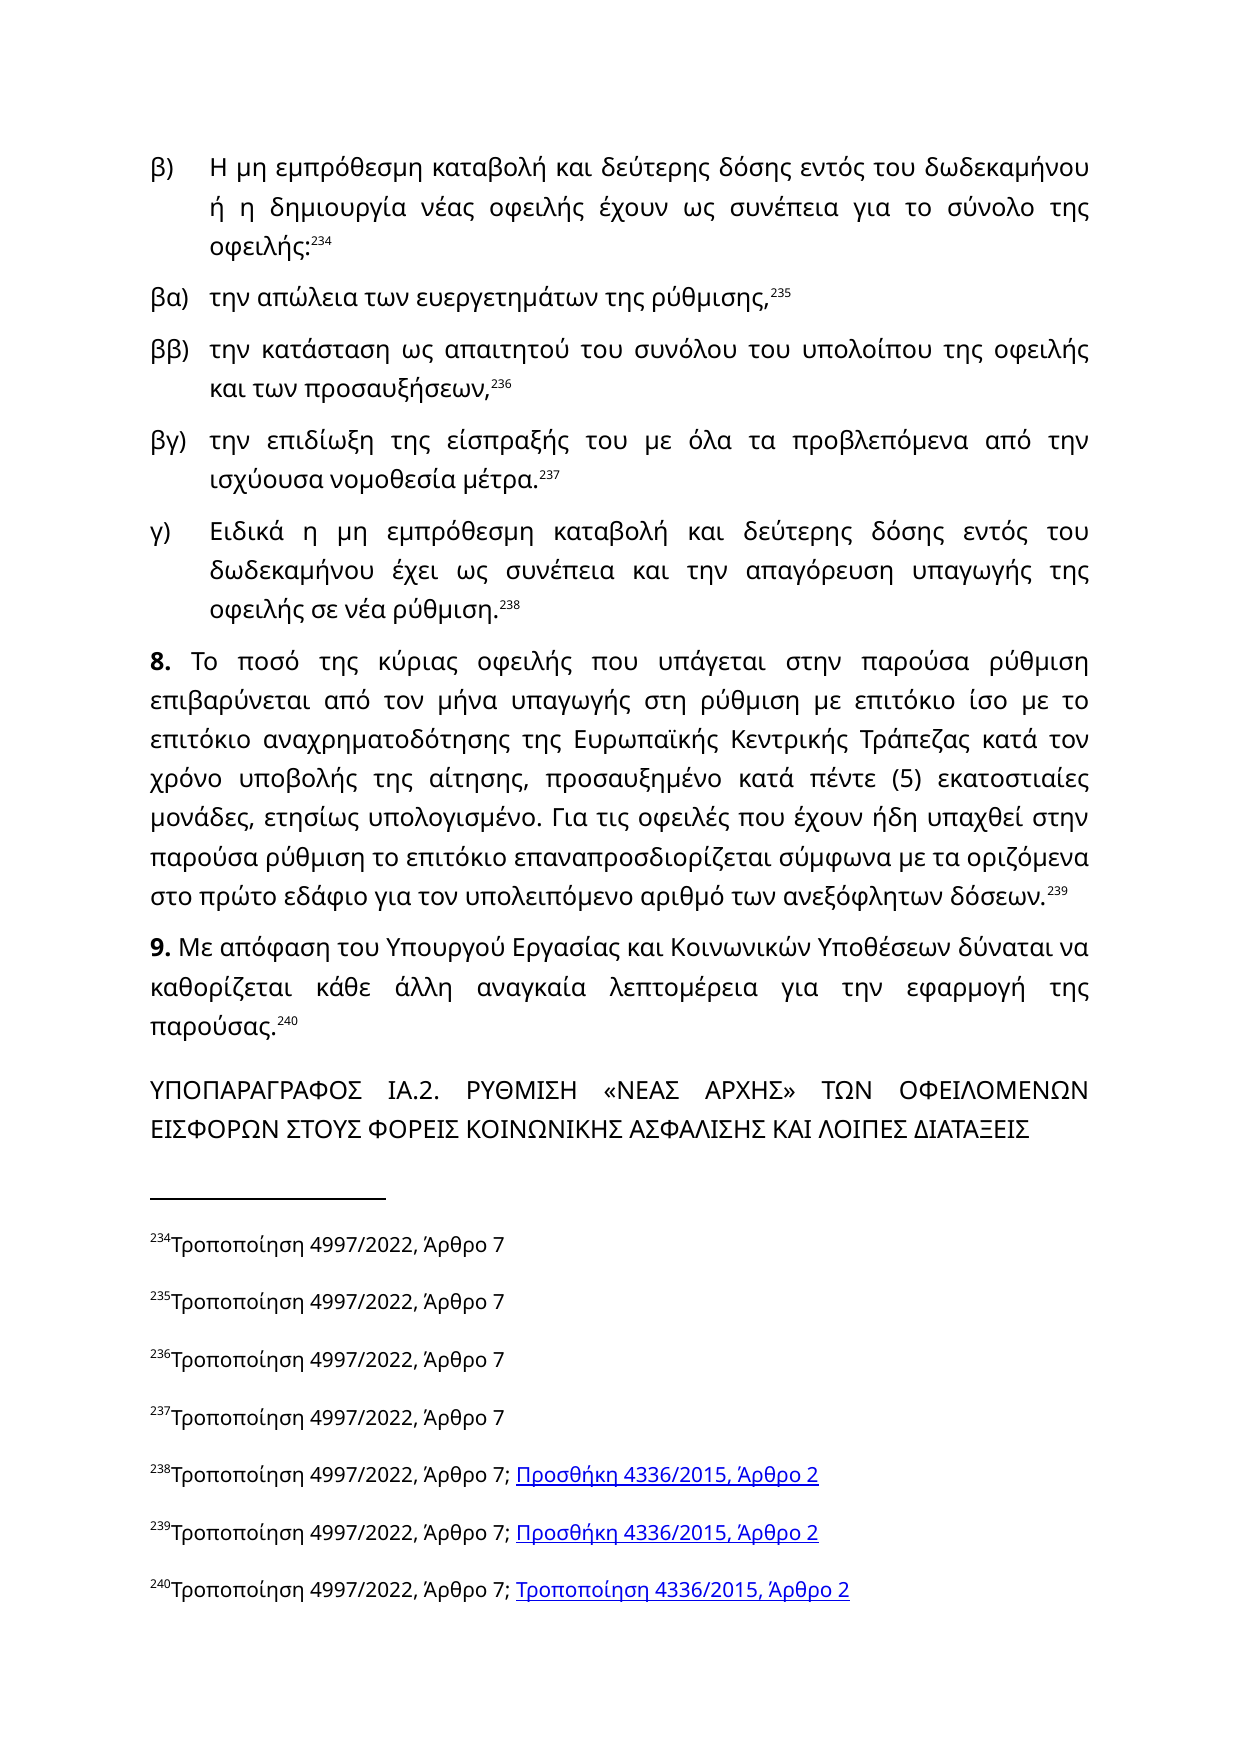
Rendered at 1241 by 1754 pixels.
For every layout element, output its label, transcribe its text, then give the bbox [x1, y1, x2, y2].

text Τροποποίηση 4997/2022, Άρθρο 7 [150, 1345, 1090, 1373]
text Τροποποίηση 4997/2022, Άρθρο 7; Τροποποίηση 4336/2015, Άρθρο 2 [150, 1576, 1090, 1604]
text ΥΠΟΠΑΡΑΓΡΑΦΟΣ ΙΑ.2. ΡΥΘΜΙΣΗ «ΝΕΑΣ ΑΡΧΗΣ» ΤΩΝ ΟΦΕΙΛΟΜΕΝΩΝ ΕΙΣΦΟΡΩΝ ΣΤΟΥΣ ΦΟΡΕΙΣ ΚΟΙΝΩΝΙΚΗΣ ΑΣΦΑΛΙΣΗΣ ΚΑΙ ΛΟΙΠΕΣ ΔΙΑΤΑΞΕΙΣ [150, 1072, 1090, 1146]
text Τροποποίηση 4997/2022, Άρθρο 7; Προσθήκη 4336/2015, Άρθρο 2 [150, 1460, 1090, 1489]
list γ) Ειδικά η μη εμπρόθεσμη καταβολή και δεύτερης δόσης εντός του δωδεκαμήνου έχει ως συνέπεια και την απαγόρευση υπαγωγής της οφειλής σε νέα ρύθμιση. [150, 513, 1090, 626]
text 8. Το ποσό της κύριας οφειλής που υπάγεται στην παρούσα ρύθμιση επιβαρύνεται από τον μήνα υπαγωγής στη ρύθμιση με επιτόκιο ίσο με το επιτόκιο αναχρηματοδότησης της Ευρωπαϊκής Κεντρικής Τράπεζας κατά τον χρόνο υποβολής της αίτησης, προσαυξημένο κατά πέντε (5) εκατοστιαίες μονάδες, ετησίως υπολογισμένο. Για τις οφειλές που έχουν ήδη υπαχθεί στην παρούσα ρύθμιση το επιτόκιο επαναπροσδιορίζεται σύμφωνα με τα οριζόμενα στο πρώτο εδάφιο για τον υπολειπόμενο αριθμό των ανεξόφλητων δόσεων. [150, 643, 1090, 912]
list βγ) την επιδίωξη της είσπραξής του με όλα τα προβλεπόμενα από την ισχύουσα νομοθεσία μέτρα. [150, 422, 1090, 496]
text Τροποποίηση 4997/2022, Άρθρο 7 [150, 1230, 1090, 1258]
list β) Η μη εμπρόθεσμη καταβολή και δεύτερης δόσης εντός του δωδεκαμήνου ή η δημιουργία νέας οφειλής έχουν ως συνέπεια για το σύνολο της οφειλής: [150, 150, 1090, 262]
text Τροποποίηση 4997/2022, Άρθρο 7; Προσθήκη 4336/2015, Άρθρο 2 [150, 1518, 1090, 1546]
text Τροποποίηση 4997/2022, Άρθρο 7 [150, 1403, 1090, 1431]
text Τροποποίηση 4997/2022, Άρθρο 7 [150, 1287, 1090, 1316]
list ββ) την κατάσταση ως απαιτητού του συνόλου του υπολοίπου της οφειλής και των προσαυξήσεων, [150, 332, 1090, 405]
list βα) την απώλεια των ευεργετημάτων της ρύθμισης, [150, 280, 1090, 314]
text 9. Με απόφαση του Υπουργού Εργασίας και Κοινωνικών Υποθέσεων δύναται να καθορίζεται κάθε άλλη αναγκαία λεπτομέρεια για την εφαρμογή της παρούσας. [150, 930, 1090, 1042]
